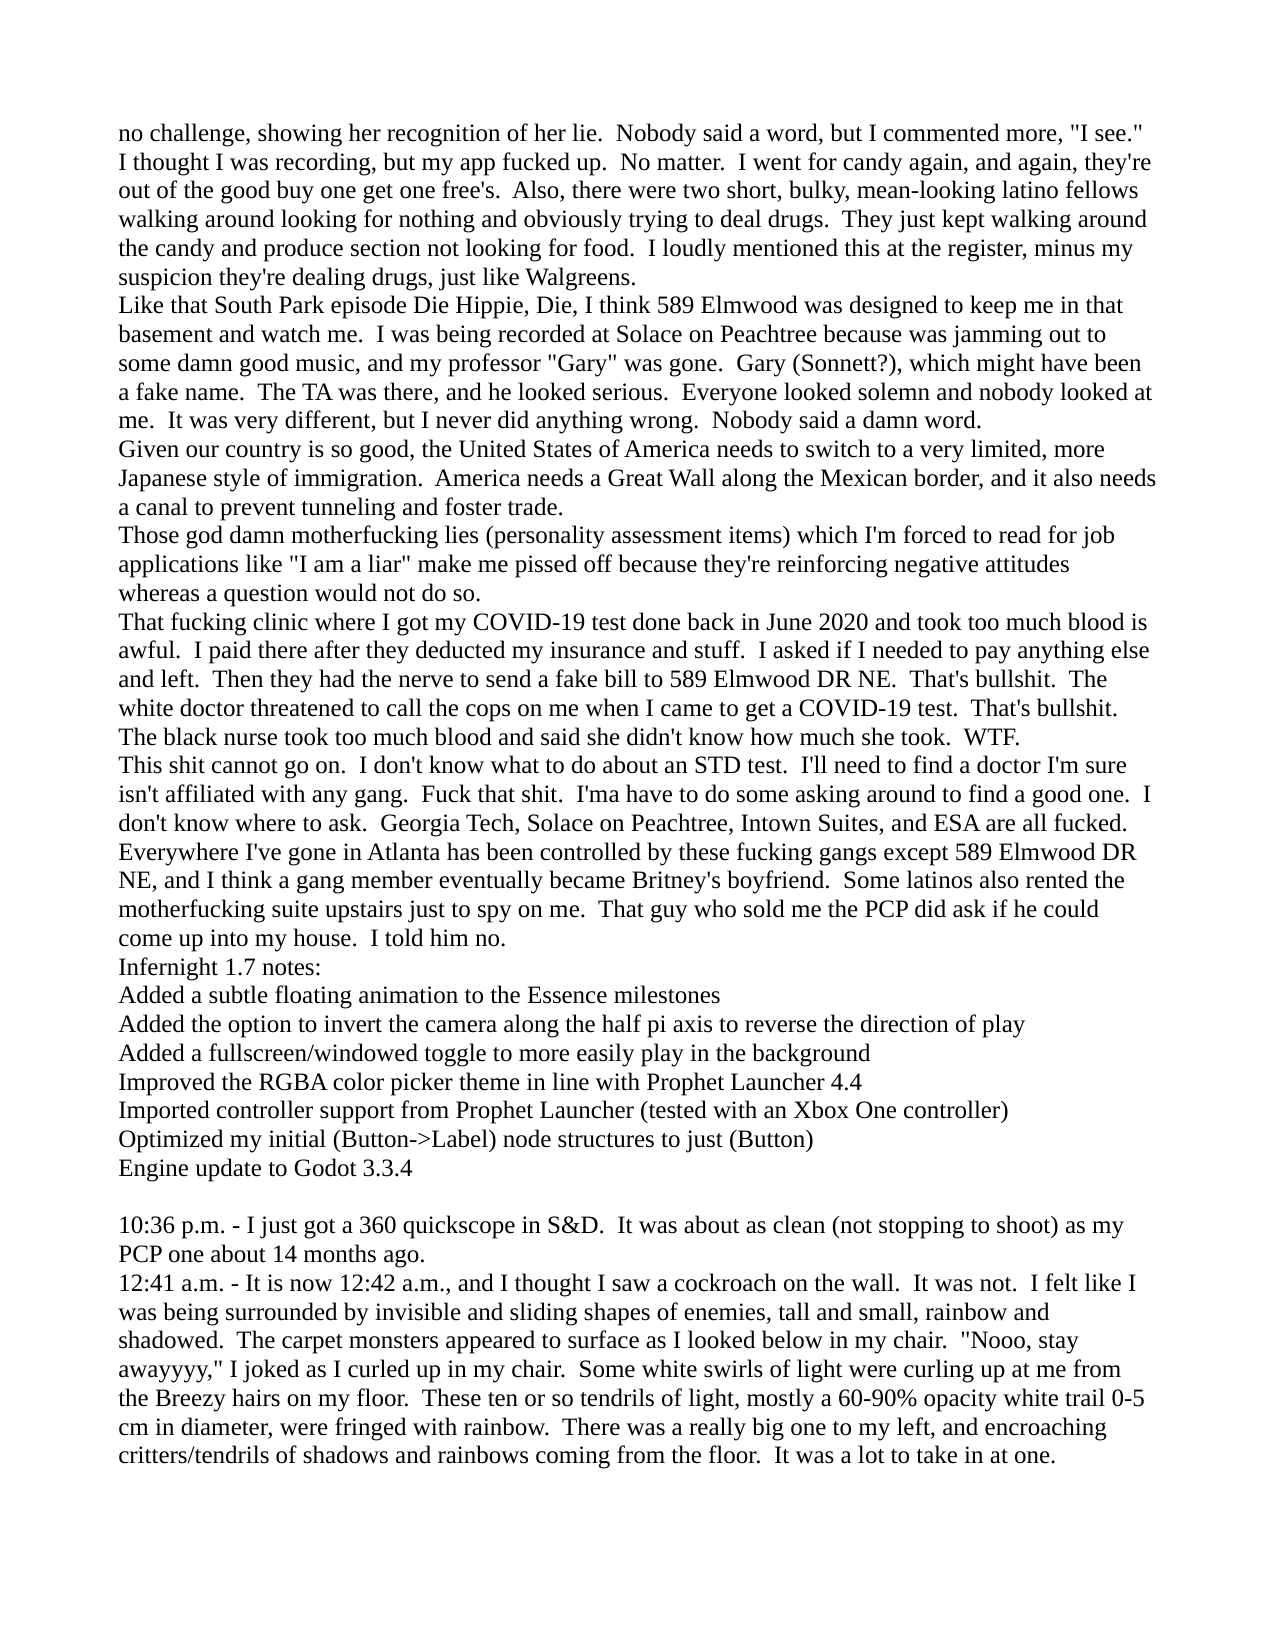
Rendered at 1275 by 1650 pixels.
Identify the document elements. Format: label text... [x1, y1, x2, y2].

text 10:36 p.m. - I just got a 360 quickscope in S&D. It was about as clean (not stopping to shoot) as my PCP one about 14 months ago. [118, 1211, 1157, 1268]
text Engine update to Godot 3.3.4 [118, 1153, 1157, 1182]
text Optimized my initial (Button->Label) node structures to just (Button) [118, 1124, 1157, 1153]
text Those god damn motherfucking lies (personality assessment items) which I'm forced to read for job applications like "I am a liar" make me pissed off because they're reinforcing negative attitudes whereas a question would not do so. [118, 521, 1157, 607]
text 12:41 a.m. - It is now 12:42 a.m., and I thought I saw a cockroach on the wall. It was not. I felt like I was being surrounded by invisible and sliding shapes of enemies, tall and small, rainbow and shadowed. The carpet monsters appeared to surface as I looked below in my chair. "Nooo, stay awayyyy," I joked as I curled up in my chair. Some white swirls of light were curling up at me from the Breezy hairs on my floor. These ten or so tendrils of light, mostly a 60-90% opacity white trail 0-5 cm in diameter, were fringed with rainbow. There was a really big one to my left, and encroaching critters/tendrils of shadows and rainbows coming from the floor. It was a lot to take in at one. [118, 1268, 1157, 1469]
text Like that South Park episode Die Hippie, Die, I think 589 Elmwood was designed to keep me in that basement and watch me. I was being recorded at Solace on Peachtree because was jamming out to some damn good music, and my professor "Gary" was gone. Gary (Sonnett?), which might have been a fake name. The TA was there, and he looked serious. Everyone looked solemn and nobody looked at me. It was very different, but I never did anything wrong. Nobody said a damn word. [118, 291, 1157, 434]
text Improved the RGBA color picker theme in line with Prophet Launcher 4.4 [118, 1067, 1157, 1096]
text Added the option to invert the camera along the half pi axis to reverse the direction of play [118, 1009, 1157, 1038]
text Added a subtle floating animation to the Essence milestones [118, 981, 1157, 1009]
text This shit cannot go on. I don't know what to do about an STD test. I'll need to find a doctor I'm sure isn't affiliated with any gang. Fuck that shit. I'ma have to do some asking around to find a good one. I don't know where to ask. Georgia Tech, Solace on Peachtree, Intown Suites, and ESA are all fucked. Everywhere I've gone in Atlanta has been controlled by these fucking gangs except 589 Elmwood DR NE, and I think a gang member eventually became Britney's boyfriend. Some latinos also rented the motherfucking suite upstairs just to spy on me. That guy who sold me the PCP did ask if he could come up into my house. I told him no. [118, 751, 1157, 952]
text Added a fullscreen/windowed toggle to more easily play in the background [118, 1038, 1157, 1067]
text no challenge, showing her recognition of her lie. Nobody said a word, but I commented more, "I see." I thought I was recording, but my app fucked up. No matter. I went for candy again, and again, they're out of the good buy one get one free's. Also, there were two short, bulky, mean-looking latino fellows walking around looking for nothing and obviously trying to deal drugs. They just kept walking around the candy and produce section not looking for food. I loudly mentioned this at the register, minus my suspicion they're dealing drugs, just like Walgreens. [118, 118, 1157, 291]
text Given our country is so good, the United States of America needs to switch to a very limited, more Japanese style of immigration. America needs a Great Wall along the Mexican border, and it also needs a canal to prevent tunneling and foster trade. [118, 434, 1157, 521]
text Imported controller support from Prophet Launcher (tested with an Xbox One controller) [118, 1096, 1157, 1124]
text Infernight 1.7 notes: [118, 952, 1157, 981]
text That fucking clinic where I got my COVID-19 test done back in June 2020 and took too much blood is awful. I paid there after they deducted my insurance and stuff. I asked if I needed to pay anything else and left. Then they had the nerve to send a fake bill to 589 Elmwood DR NE. That's bullshit. The white doctor threatened to call the cops on me when I came to get a COVID-19 test. That's bullshit. The black nurse took too much blood and said she didn't know how much she took. WTF. [118, 607, 1157, 751]
